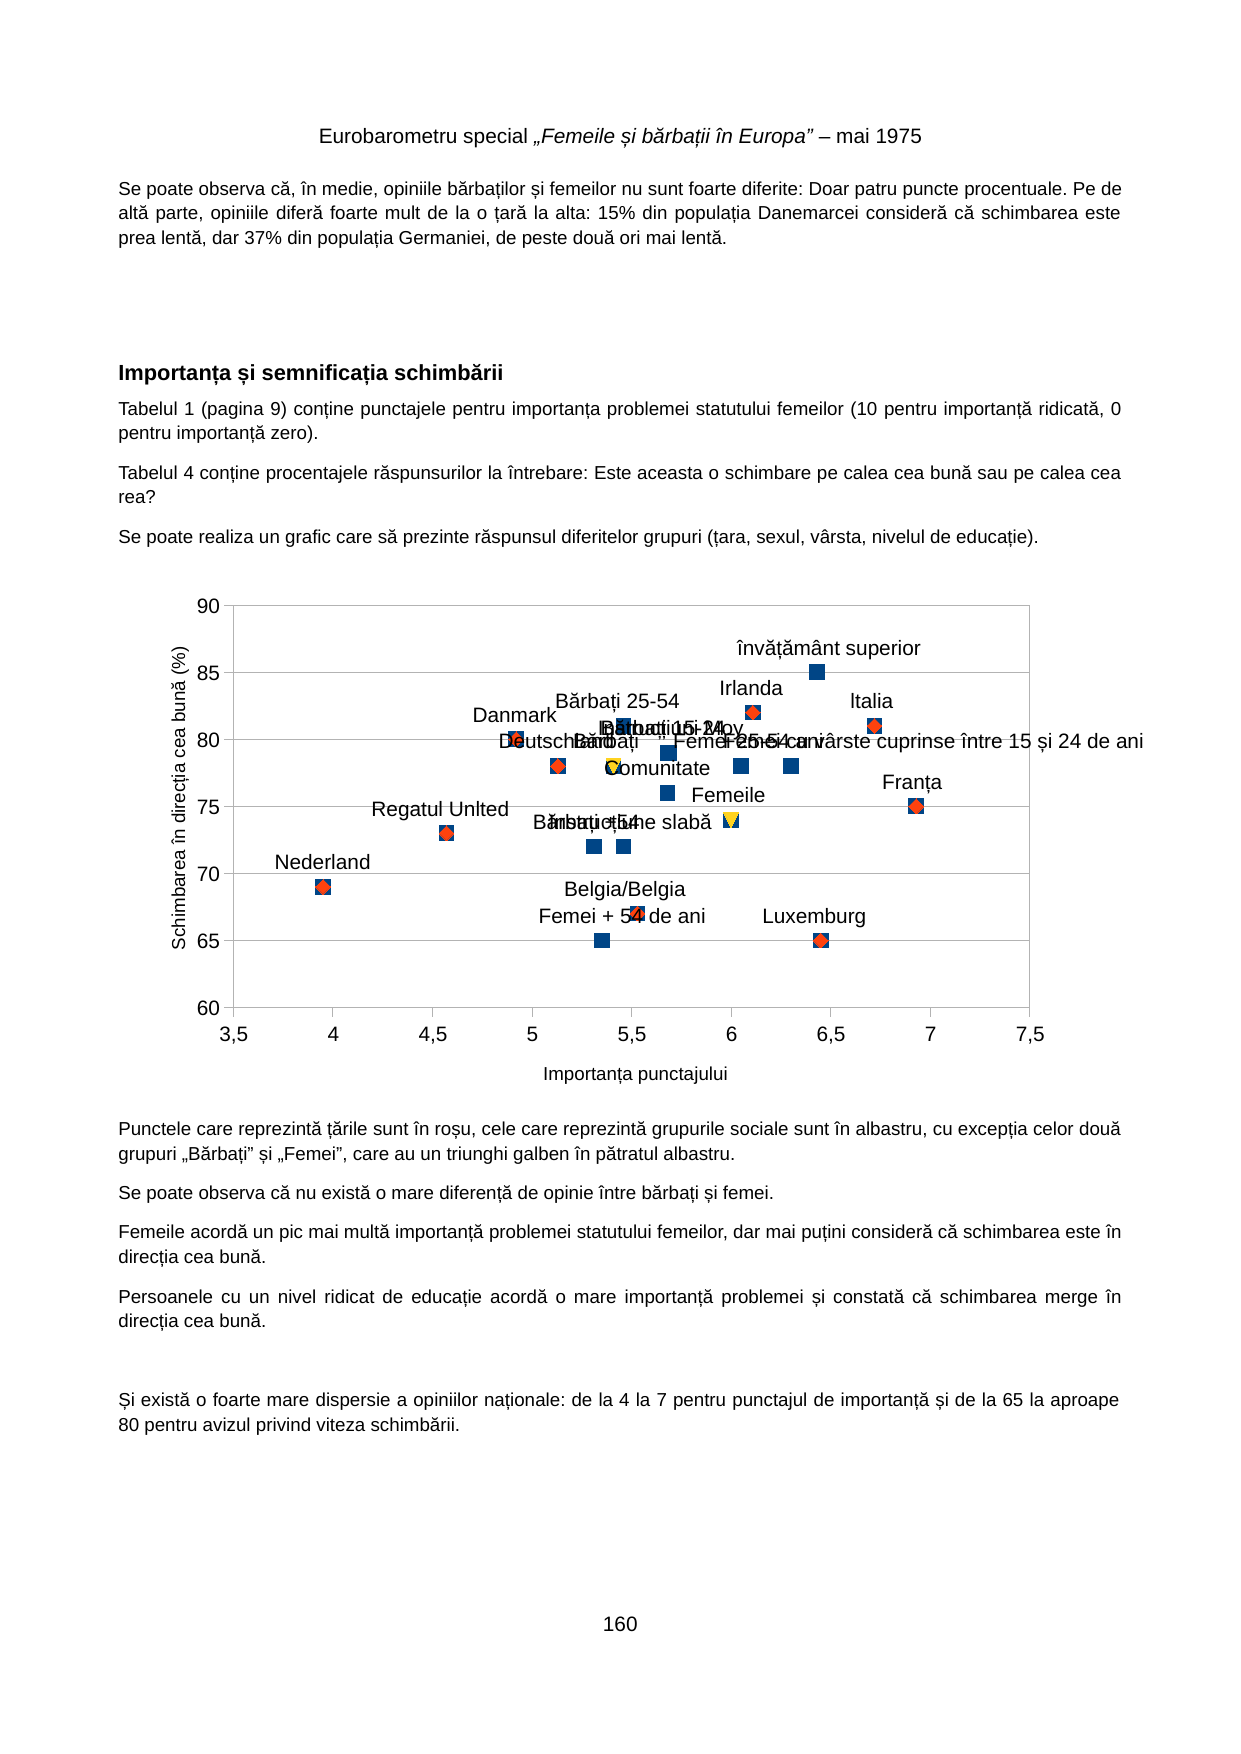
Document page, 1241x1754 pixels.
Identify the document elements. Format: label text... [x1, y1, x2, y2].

text Se poate realiza un grafic care să prezinte răspunsul diferitelor grupuri (țara, sexul, vârsta, nivelul de educație). [118, 526, 1122, 547]
text Tabelul 1 (pagina 9) conține punctajele pentru importanța problemei statutului femeilor (10 pentru importanță ridicată, 0 pentru importanță zero). [118, 397, 1122, 444]
text Tabelul 4 conține procentajele răspunsurilor la întrebare: Este aceasta o schimbare pe calea cea bună sau pe calea cea rea? [118, 462, 1122, 508]
text Femeile acordă un pic mai multă importanță problemei statutului femeilor, dar mai puțini consideră că schimbarea este în direcția cea bună. [118, 1221, 1122, 1268]
text Se poate observa că, în medie, opiniile bărbaților și femeilor nu sunt foarte diferite: Doar patru puncte procentuale. Pe de altă parte, opiniile diferă foarte mult de la o țară la alta: 15% din populația Danemarcei consideră că schimbarea este prea lentă, dar 37% din populația Germaniei, de peste două ori mai lentă. [118, 177, 1122, 248]
subtitle Importanța și semnificația schimbării [118, 360, 1122, 385]
text Punctele care reprezintă țările sunt în roșu, cele care reprezintă grupurile sociale sunt în albastru, cu excepția celor două grupuri „Bărbați” și „Femei”, care au un triunghi galben în pătratul albastru. [118, 565, 1122, 1164]
text Se poate observa că nu există o mare diferență de opinie între bărbați și femei. [118, 1182, 1122, 1203]
text Persoanele cu un nivel ridicat de educație acordă o mare importanță problemei și constată că schimbarea merge în direcția cea bună. [118, 1286, 1122, 1332]
text Și există o foarte mare dispersie a opiniilor naționale: de la 4 la 7 pentru punctajul de importanță și de la 65 la aproape 80 pentru avizul privind viteza schimbării. [118, 1389, 1122, 1435]
